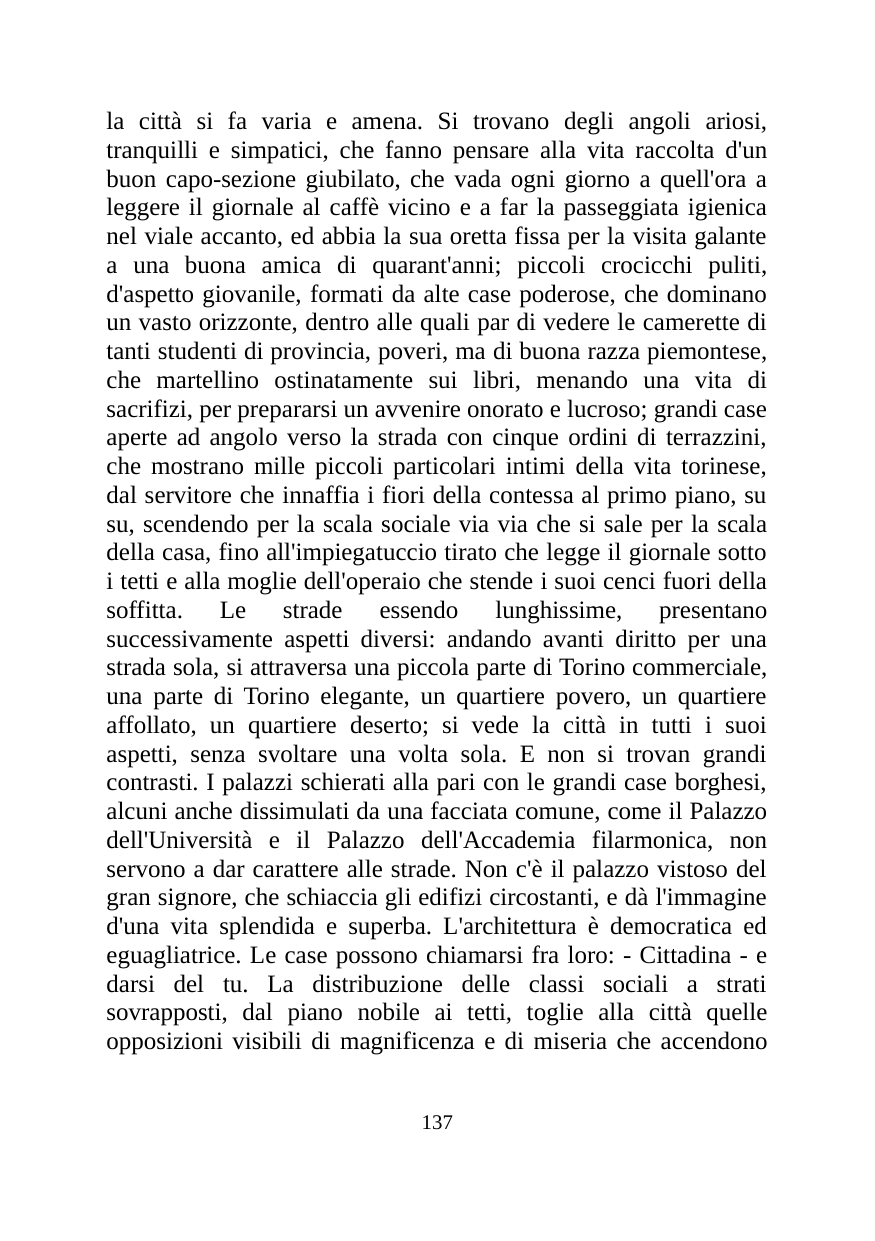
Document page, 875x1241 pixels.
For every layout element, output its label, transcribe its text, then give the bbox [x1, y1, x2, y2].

text la città si fa varia e amena. Si trovano degli angoli ariosi, tranquilli e simpatici, che fanno pensare alla vita raccolta d'un buon capo-sezione giubilato, che vada ogni giorno a quell'ora a leggere il giornale al caffè vicino e a far la passeggiata igienica nel viale accanto, ed abbia la sua oretta fissa per la visita galante a una buona amica di quarant'anni; piccoli crocicchi puliti, d'aspetto giovanile, formati da alte case poderose, che dominano un vasto orizzonte, dentro alle quali par di vedere le camerette di tanti studenti di provincia, poveri, ma di buona razza piemontese, che martellino ostinatamente sui libri, menando una vita di sacrifizi, per prepararsi un avvenire onorato e lucroso; grandi case aperte ad angolo verso la strada con cinque ordini di terrazzini, che mostrano mille piccoli particolari intimi della vita torinese, dal servitore che innaffia i fiori della contessa al primo piano, su su, scendendo per la scala sociale via via che si sale per la scala della casa, fino all'impiegatuccio tirato che legge il giornale sotto i tetti e alla moglie dell'operaio che stende i suoi cenci fuori della soffitta. Le strade essendo lunghissime, presentano successivamente aspetti diversi: andando avanti diritto per una strada sola, si attraversa una piccola parte di Torino commerciale, una parte di Torino elegante, un quartiere povero, un quartiere affollato, un quartiere deserto; si vede la città in tutti i suoi aspetti, senza svoltare una volta sola. E non si trovan grandi contrasti. I palazzi schierati alla pari con le grandi case borghesi, alcuni anche dissimulati da una facciata comune, come il Palazzo dell'Università e il Palazzo dell'Accademia filarmonica, non servono a dar carattere alle strade. Non c'è il palazzo vistoso del gran signore, che schiaccia gli edifizi circostanti, e dà l'immagine d'una vita splendida e superba. L'architettura è democratica ed eguagliatrice. Le case possono chiamarsi fra loro: - Cittadina - e darsi del tu. La distribuzione delle classi sociali a strati sovrapposti, dal piano nobile ai tetti, toglie alla città quelle opposizioni visibili di magnificenza e di miseria che accendono [106, 106, 768, 1055]
